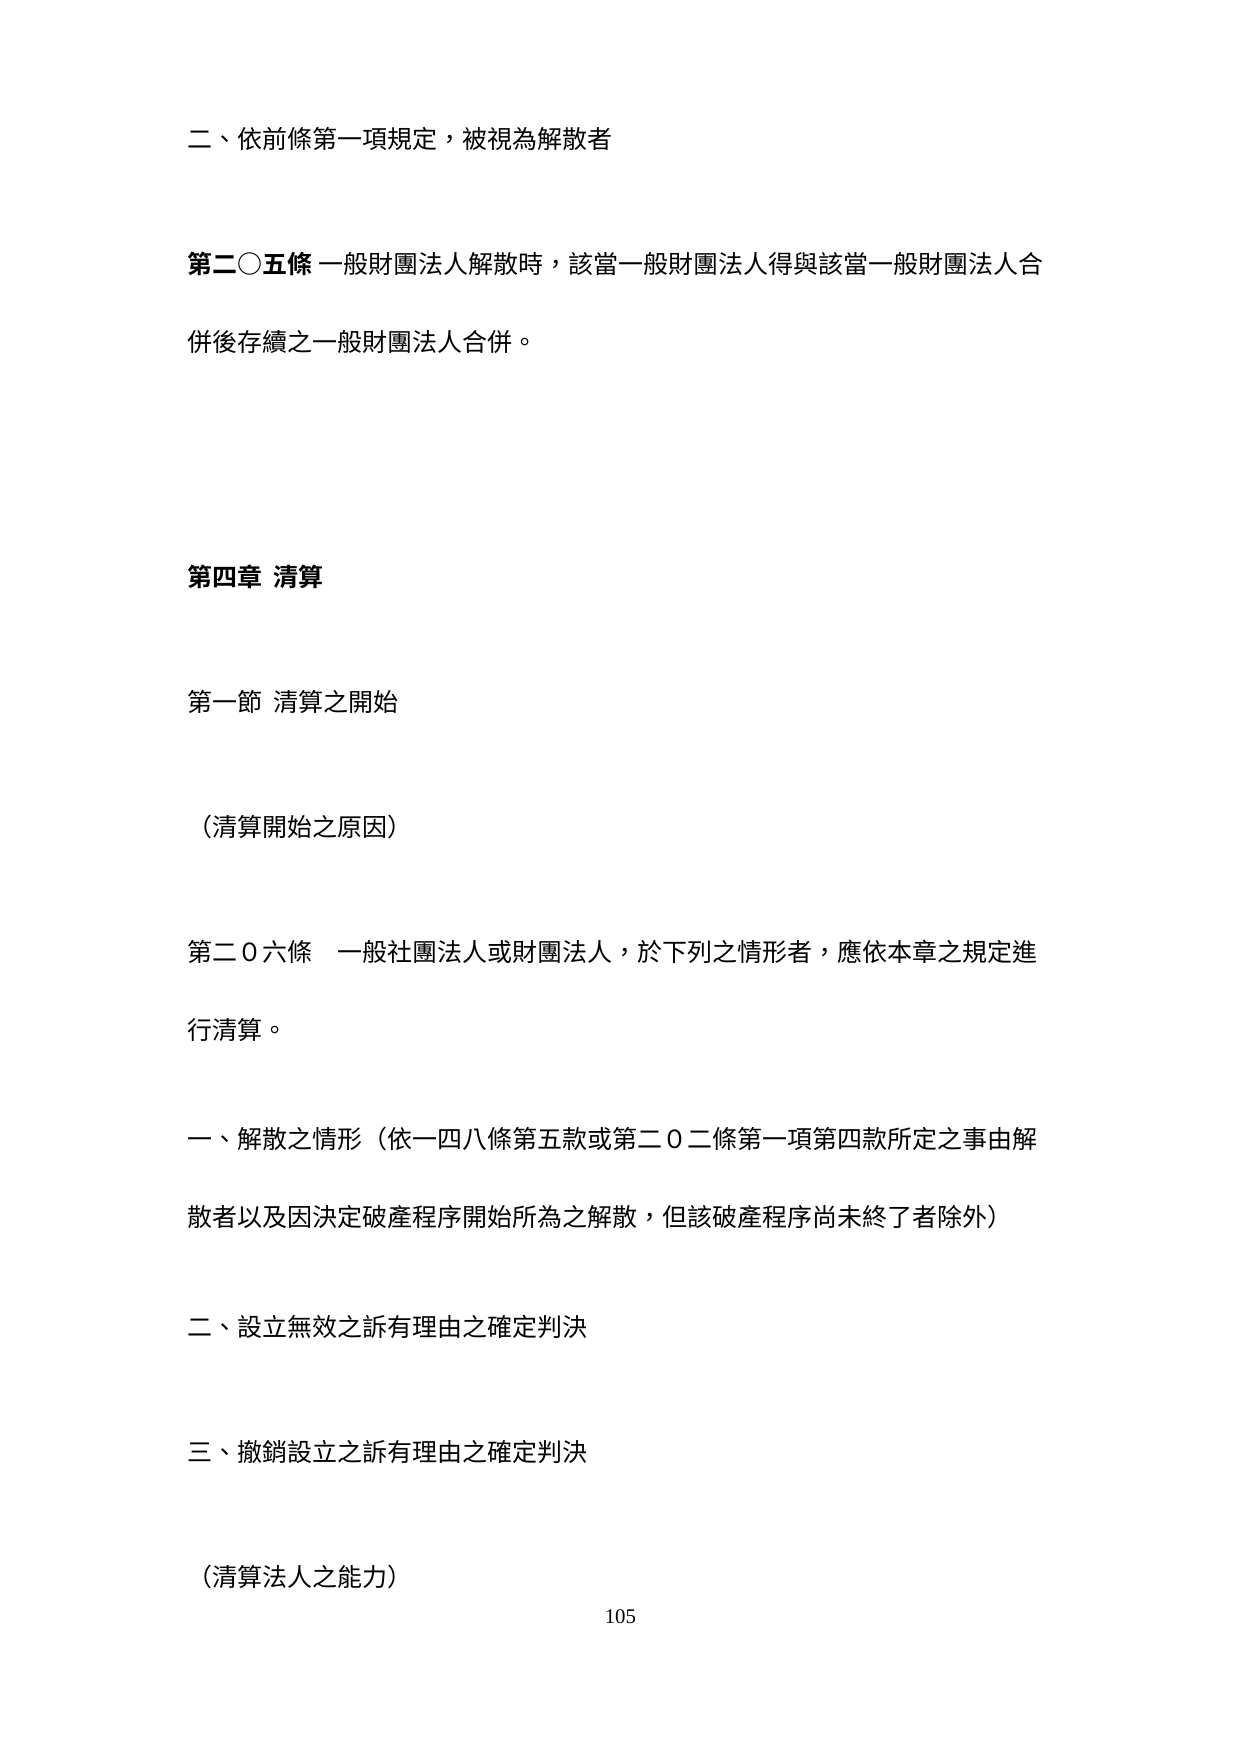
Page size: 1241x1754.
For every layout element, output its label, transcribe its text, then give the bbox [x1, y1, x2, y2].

text 二、設立無效之訴有理由之確定判決 [187, 1284, 1053, 1346]
text 三、撤銷設立之訴有理由之確定判決 [187, 1409, 1053, 1471]
text （清算法人之能力） [187, 1534, 1053, 1596]
text 第二０六條 一般社團法人或財團法人，於下列之情形者，應依本章之規定進行清算。 [187, 909, 1053, 1049]
text 第一節 清算之開始 [187, 659, 1053, 721]
text 二、依前條第一項規定，被視為解散者 [187, 96, 1053, 159]
text （清算開始之原因） [187, 784, 1053, 846]
text 第二○五條 一般財團法人解散時，該當一般財團法人得與該當一般財團法人合併後存續之一般財團法人合併。 [187, 221, 1053, 362]
text 一、解散之情形（依一四八條第五款或第二０二條第一項第四款所定之事由解散者以及因決定破產程序開始所為之解散，但該破產程序尚未終了者除外） [187, 1096, 1053, 1237]
text 第四章 清算 [187, 534, 1053, 596]
